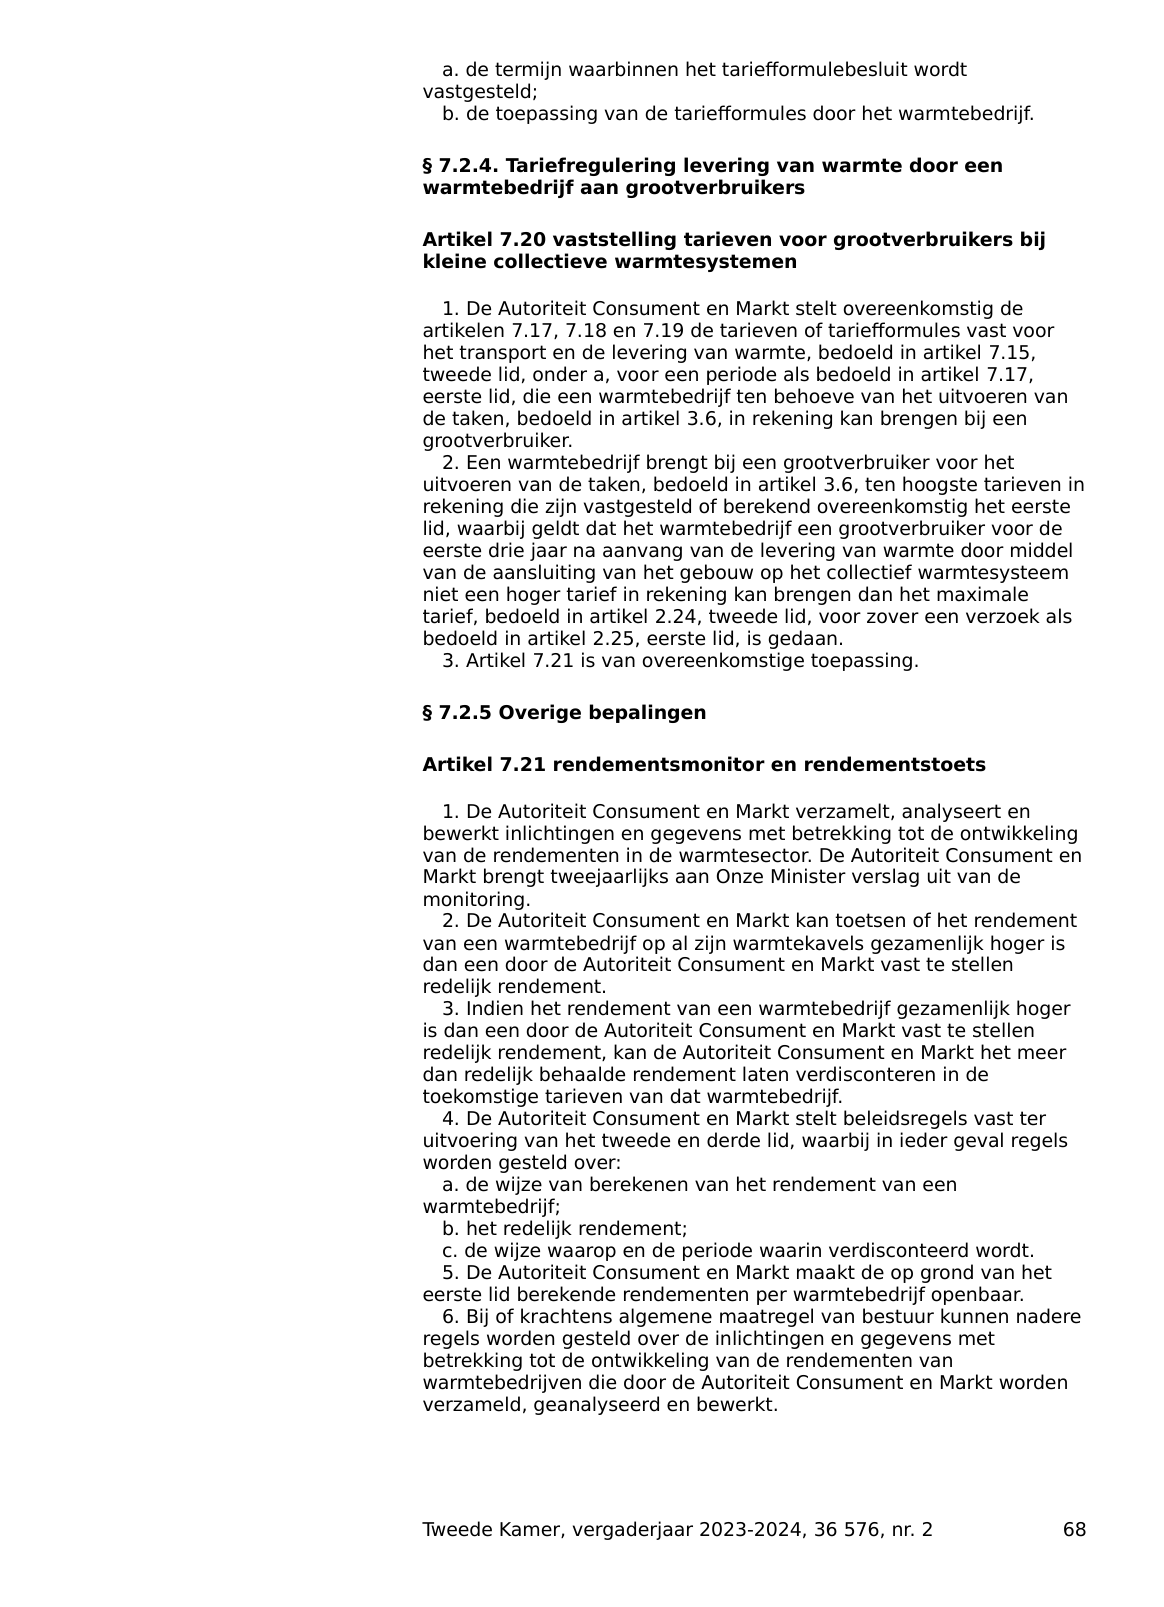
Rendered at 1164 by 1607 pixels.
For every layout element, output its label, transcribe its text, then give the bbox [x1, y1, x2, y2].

text 2. Een warmtebedrijf brengt bij een grootverbruiker voor het uitvoeren van de taken, bedoeld in artikel 3.6, ten hoogste tarieven in rekening die zijn vastgesteld of berekend overeenkomstig het eerste lid, waarbij geldt dat het warmtebedrijf een grootverbruiker voor de eerste drie jaar na aanvang van de levering van warmte door middel van de aansluiting van het gebouw op het collectief warmtesysteem niet een hoger tarief in rekening kan brengen dan het maximale tarief, bedoeld in artikel 2.24, tweede lid, voor zover een verzoek als bedoeld in artikel 2.25, eerste lid, is gedaan. [422, 452, 1087, 649]
subtitle § 7.2.4. Tariefregulering levering van warmte door een warmtebedrijf aan grootverbruikers [422, 155, 1087, 199]
text 2. De Autoriteit Consument en Markt kan toetsen of het rendement van een warmtebedrijf op al zijn warmtekavels gezamenlijk hoger is dan een door de Autoriteit Consument en Markt vast te stellen redelijk rendement. [422, 910, 1087, 998]
text 3. Artikel 7.21 is van overeenkomstige toepassing. [422, 649, 1087, 672]
text 3. Indien het rendement van een warmtebedrijf gezamenlijk hoger is dan een door de Autoriteit Consument en Markt vast te stellen redelijk rendement, kan de Autoriteit Consument en Markt het meer dan redelijk behaalde rendement laten verdisconteren in de toekomstige tarieven van dat warmtebedrijf. [422, 998, 1087, 1108]
text a. de wijze van berekenen van het rendement van een warmtebedrijf; [422, 1174, 1087, 1218]
subtitle Artikel 7.20 vaststelling tarieven voor grootverbruikers bij kleine collectieve warmtesystemen [422, 229, 1087, 273]
text b. de toepassing van de tariefformules door het warmtebedrijf. [422, 103, 1087, 125]
text c. de wijze waarop en de periode waarin verdisconteerd wordt. [422, 1240, 1087, 1262]
text 1. De Autoriteit Consument en Markt stelt overeenkomstig de artikelen 7.17, 7.18 en 7.19 de tarieven of tariefformules vast voor het transport en de levering van warmte, bedoeld in artikel 7.15, tweede lid, onder a, voor een periode als bedoeld in artikel 7.17, eerste lid, die een warmtebedrijf ten behoeve van het uitvoeren van de taken, bedoeld in artikel 3.6, in rekening kan brengen bij een grootverbruiker. [422, 298, 1087, 452]
text b. het redelijk rendement; [422, 1218, 1087, 1240]
text 6. Bij of krachtens algemene maatregel van bestuur kunnen nadere regels worden gesteld over de inlichtingen en gegevens met betrekking tot de ontwikkeling van de rendementen van warmtebedrijven die door de Autoriteit Consument en Markt worden verzameld, geanalyseerd en bewerkt. [422, 1306, 1087, 1416]
subtitle Artikel 7.21 rendementsmonitor en rendementstoets [422, 753, 1087, 776]
text a. de termijn waarbinnen het tariefformulebesluit wordt vastgesteld; [422, 59, 1087, 103]
text 4. De Autoriteit Consument en Markt stelt beleidsregels vast ter uitvoering van het tweede en derde lid, waarbij in ieder geval regels worden gesteld over: [422, 1108, 1087, 1174]
subtitle § 7.2.5 Overige bepalingen [422, 702, 1087, 723]
text 5. De Autoriteit Consument en Markt maakt de op grond van het eerste lid berekende rendementen per warmtebedrijf openbaar. [422, 1262, 1087, 1306]
text 1. De Autoriteit Consument en Markt verzamelt, analyseert en bewerkt inlichtingen en gegevens met betrekking tot de ontwikkeling van de rendementen in de warmtesector. De Autoriteit Consument en Markt brengt tweejaarlijks aan Onze Minister verslag uit van de monitoring. [422, 801, 1087, 910]
